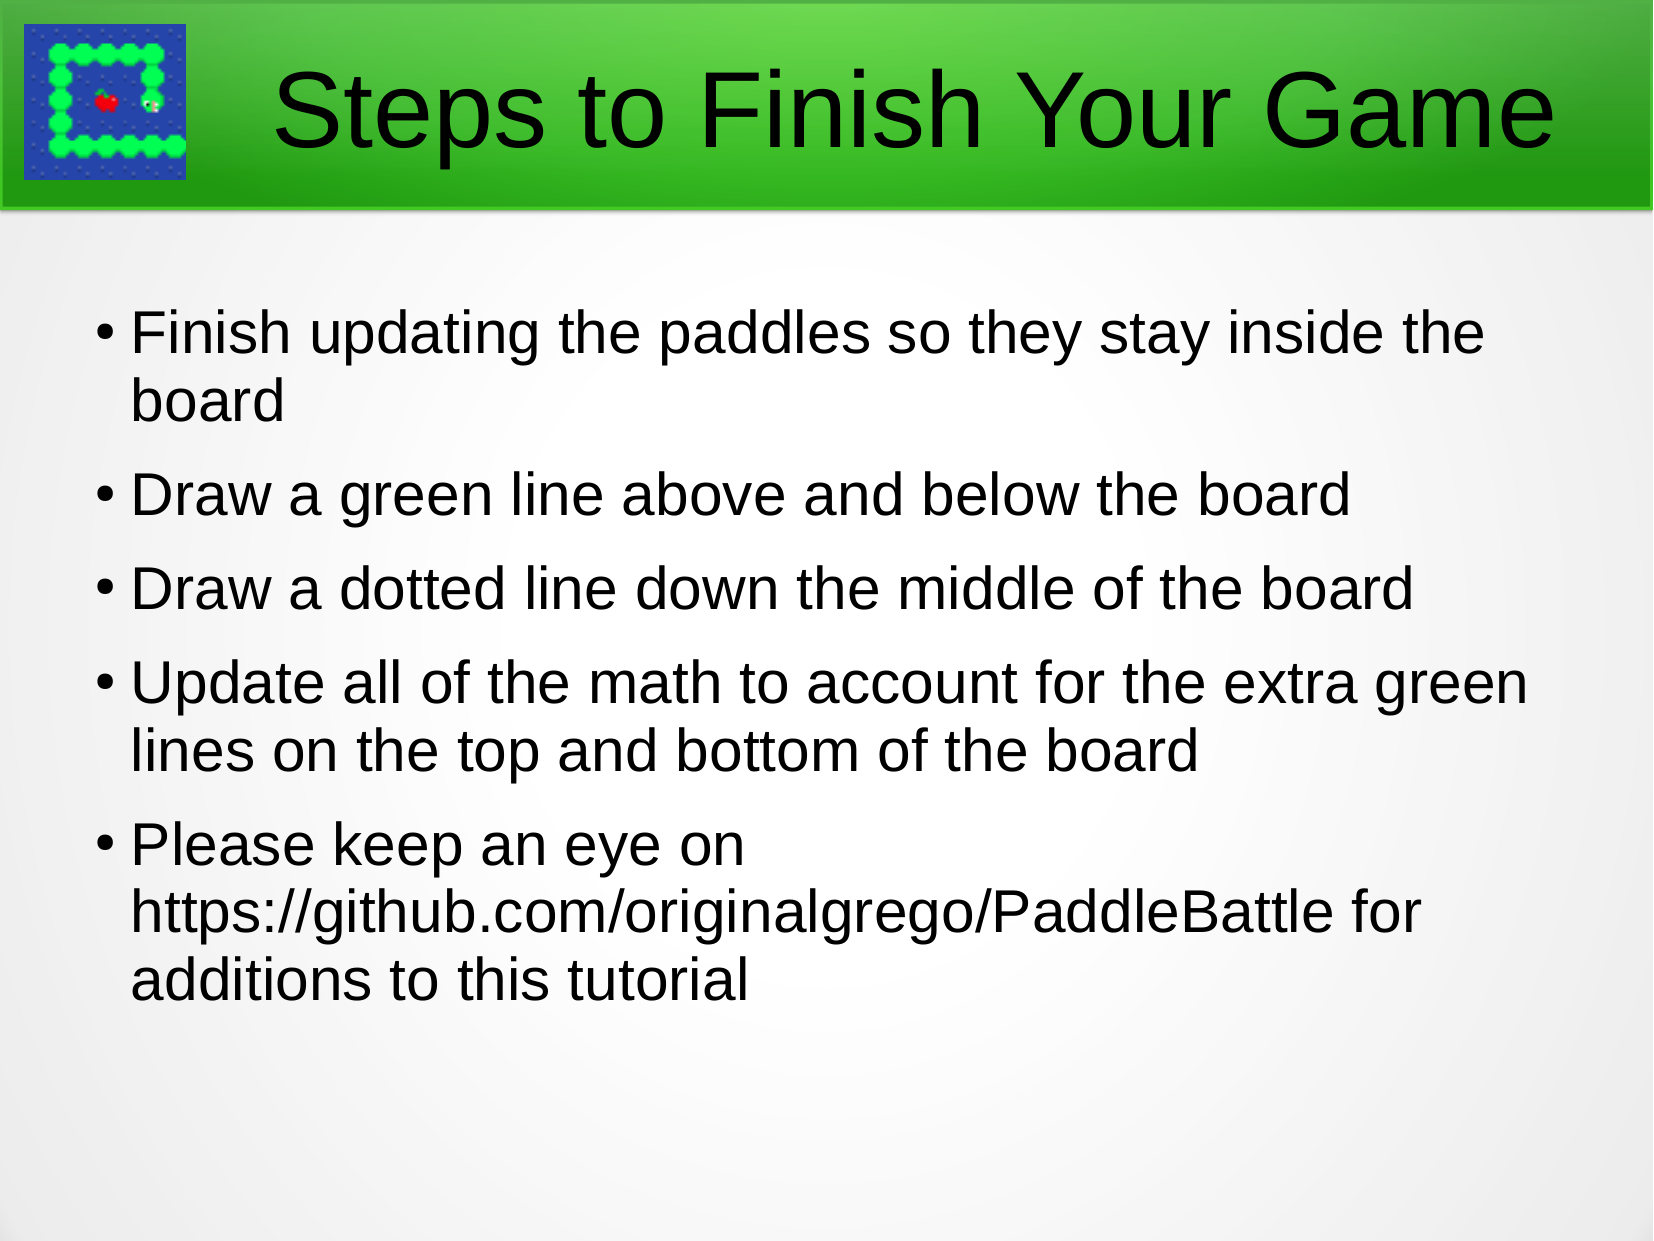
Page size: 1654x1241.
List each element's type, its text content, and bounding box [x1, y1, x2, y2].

list Finish updating the paddles so they stay inside the board Draw a green line above and below the board Draw a dotted line down the middle of the board Update all of the math to account for the extra green lines on the top and bottom of the board Please keep an eye on https://github.com/originalgrego/PaddleBattle for additions to this tutorial [82, 299, 1571, 1019]
picture [24, 24, 186, 180]
title Steps to Finish Your Game [195, 30, 1636, 190]
